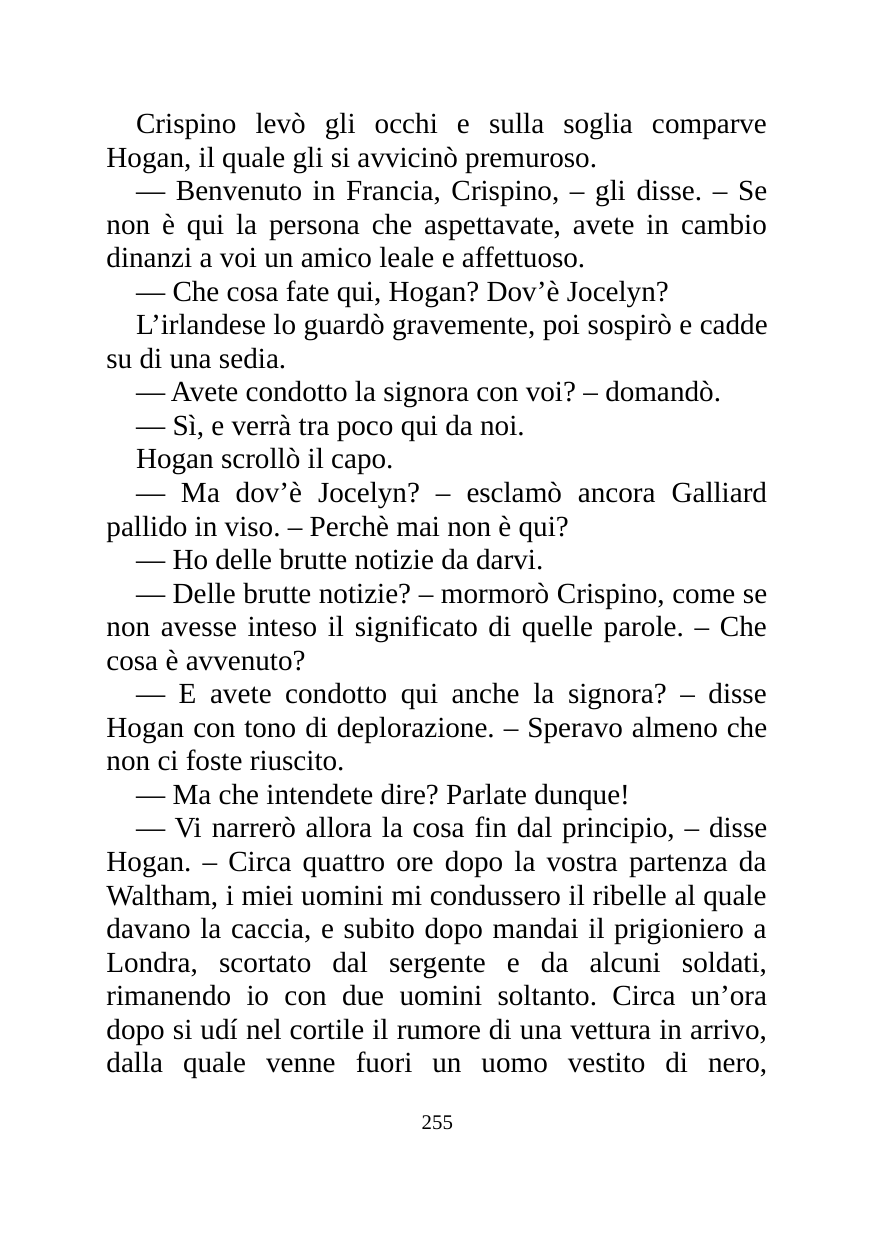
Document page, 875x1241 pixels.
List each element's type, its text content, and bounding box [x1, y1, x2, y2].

text Crispino levò gli occhi e sulla soglia comparve Hogan, il quale gli si avvicinò premuroso. [106, 106, 768, 173]
text — Benvenuto in Francia, Crispino, – gli disse. – Se non è qui la persona che aspettavate, avete in cambio dinanzi a voi un amico leale e affettuoso. [106, 173, 768, 274]
text L’irlandese lo guardò gravemente, poi sospirò e cadde su di una sedia. [106, 307, 768, 374]
text — Delle brutte notizie? – mormorò Crispino, come se non avesse inteso il significato di quelle parole. – Che cosa è avvenuto? [106, 576, 768, 676]
text — E avete condotto qui anche la signora? – disse Hogan con tono di deplorazione. – Speravo almeno che non ci foste riuscito. [106, 676, 768, 777]
text Hogan scrollò il capo. [106, 442, 768, 475]
text — Ho delle brutte notizie da darvi. [106, 542, 768, 576]
text — Ma che intendete dire? Parlate dunque! [106, 777, 768, 811]
text — Avete condotto la signora con voi? – domandò. [106, 374, 768, 408]
text — Vi narrerò allora la cosa fin dal principio, – disse Hogan. – Circa quattro ore dopo la vostra partenza da Waltham, i miei uomini mi condussero il ribelle al quale davano la caccia, e subito dopo mandai il prigioniero a Londra, scortato dal sergente e da alcuni soldati, rimanendo io con due uomini soltanto. Circa un’ora dopo si udí nel cortile il rumore di una vettura in arrivo, dalla quale venne fuori un uomo vestito di nero, [106, 811, 768, 1079]
text — Sì, e verrà tra poco qui da noi. [106, 408, 768, 442]
text — Ma dov’è Jocelyn? – esclamò ancora Galliard pallido in viso. – Perchè mai non è qui? [106, 475, 768, 542]
text — Che cosa fate qui, Hogan? Dov’è Jocelyn? [106, 274, 768, 307]
